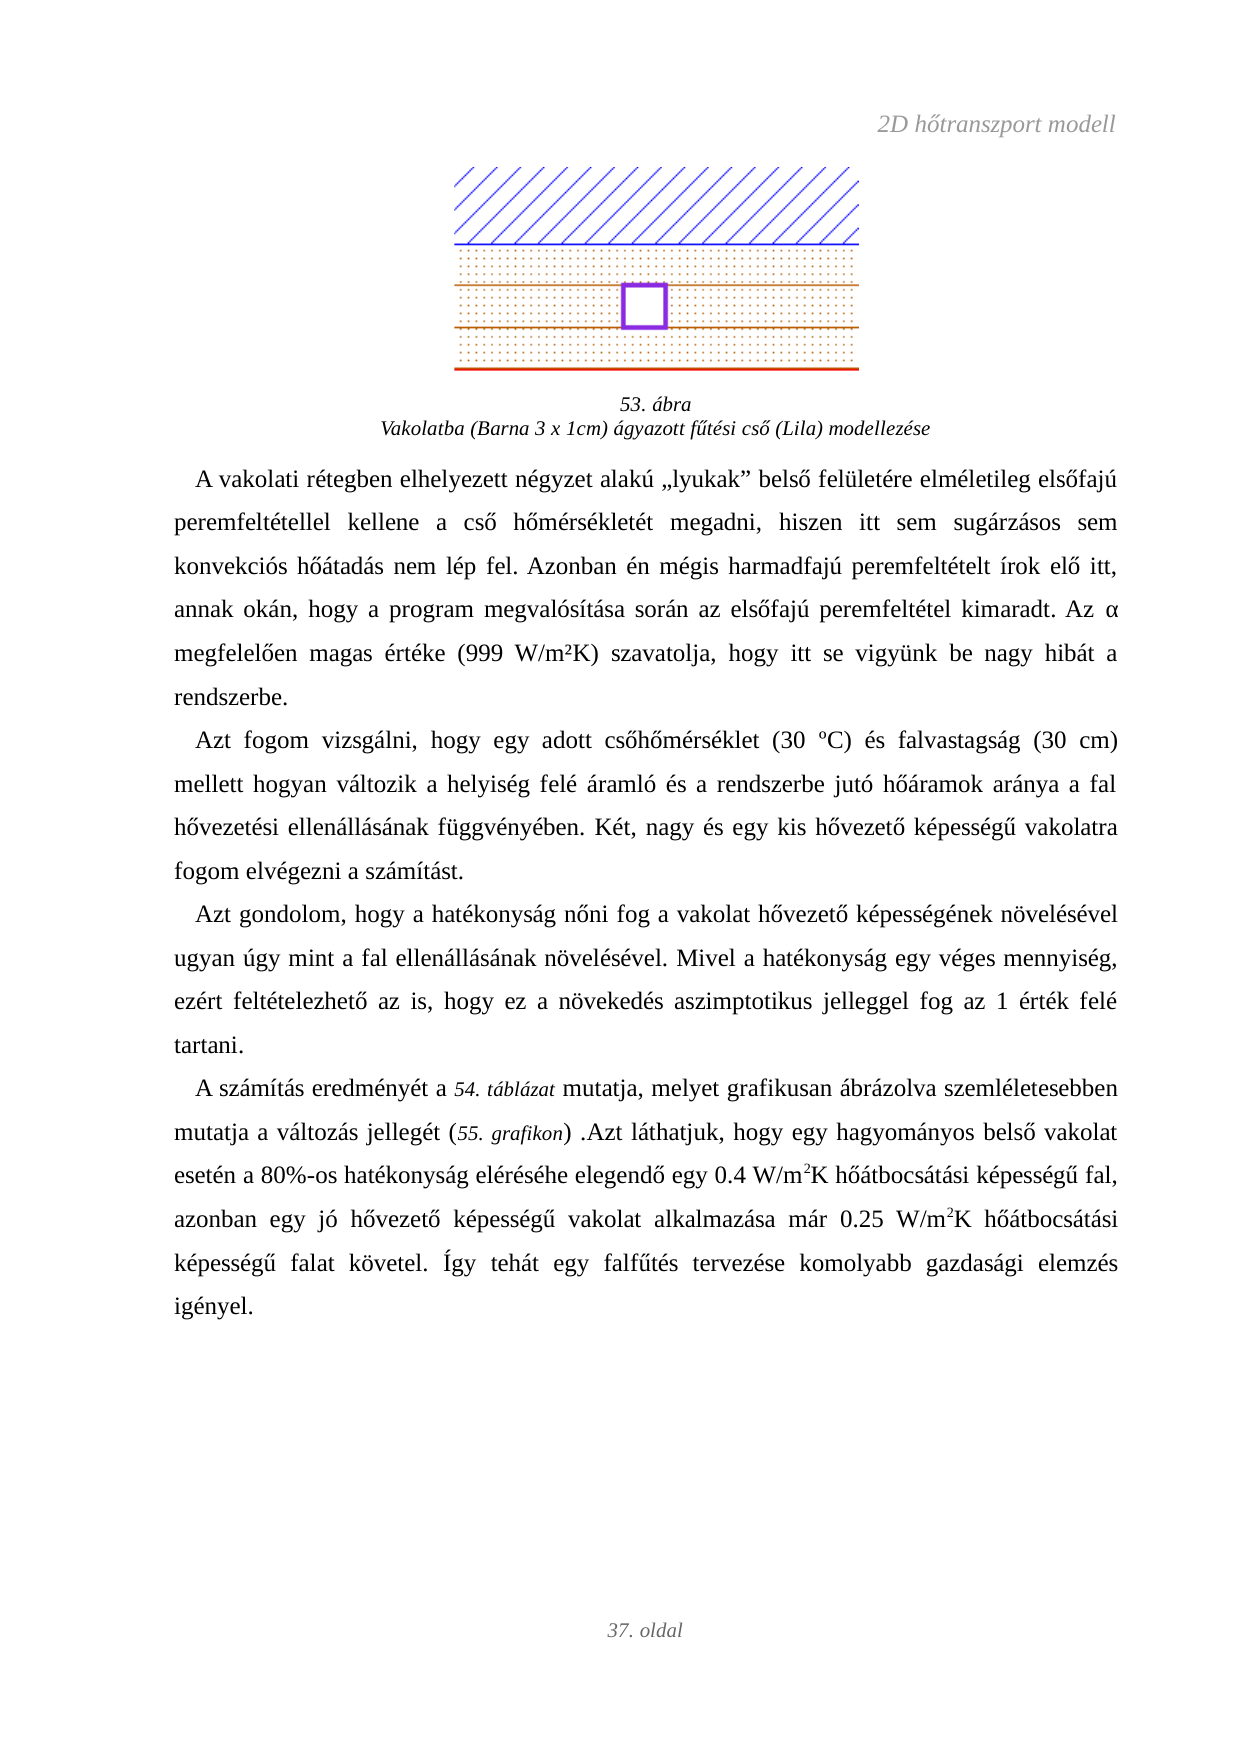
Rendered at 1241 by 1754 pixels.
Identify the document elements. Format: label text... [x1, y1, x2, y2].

text Azt fogom vizsgálni, hogy egy adott csőhőmérséklet (30 ºC) és falvastagság (30 cm) mellett hogyan változik a helyiség felé áramló és a rendszerbe jutó hőáramok aránya a fal hővezetési ellenállásának függvényében. Két, nagy és egy kis hővezető képességű vakolatra fogom elvégezni a számítást. [174, 725, 1118, 884]
text Vakolatba (Barna 3 x 1cm) ágyazott fűtési cső (Lila) modellezése [174, 416, 1118, 439]
text 53. ábra [174, 391, 1118, 416]
picture [454, 167, 859, 377]
text Azt gondolom, hogy a hatékonyság nőni fog a vakolat hővezető képességének növelésével ugyan úgy mint a fal ellenállásának növelésével. Mivel a hatékonyság egy véges mennyiség, ezért feltételezhető az is, hogy ez a növekedés aszimptotikus jelleggel fog az 1 érték felé tartani. [174, 899, 1118, 1059]
text A vakolati rétegben elhelyezett négyzet alakú „lyukak” belső felületére elméletileg elsőfajú peremfeltétellel kellene a cső hőmérsékletét megadni, hiszen itt sem sugárzásos sem konvekciós hőátadás nem lép fel. Azonban én mégis harmadfajú peremfeltételt írok elő itt, annak okán, hogy a program megvalósítása során az elsőfajú peremfeltétel kimaradt. Az α megfelelően magas értéke (999 W/m²K) szavatolja, hogy itt se vigyünk be nagy hibát a rendszerbe. [174, 464, 1118, 710]
text A számítás eredményét a 54. táblázat mutatja, melyet grafikusan ábrázolva szemléletesebben mutatja a változás jellegét (55. grafikon) .Azt láthatjuk, hogy egy hagyományos belső vakolat esetén a 80%-os hatékonyság eléréséhe elegendő egy 0.4 W/m2K hőátbocsátási képességű fal, azonban egy jó hővezető képességű vakolat alkalmazása már 0.25 W/m2K hőátbocsátási képességű falat követel. Így tehát egy falfűtés tervezése komolyabb gazdasági elemzés igényel. [174, 1073, 1118, 1320]
